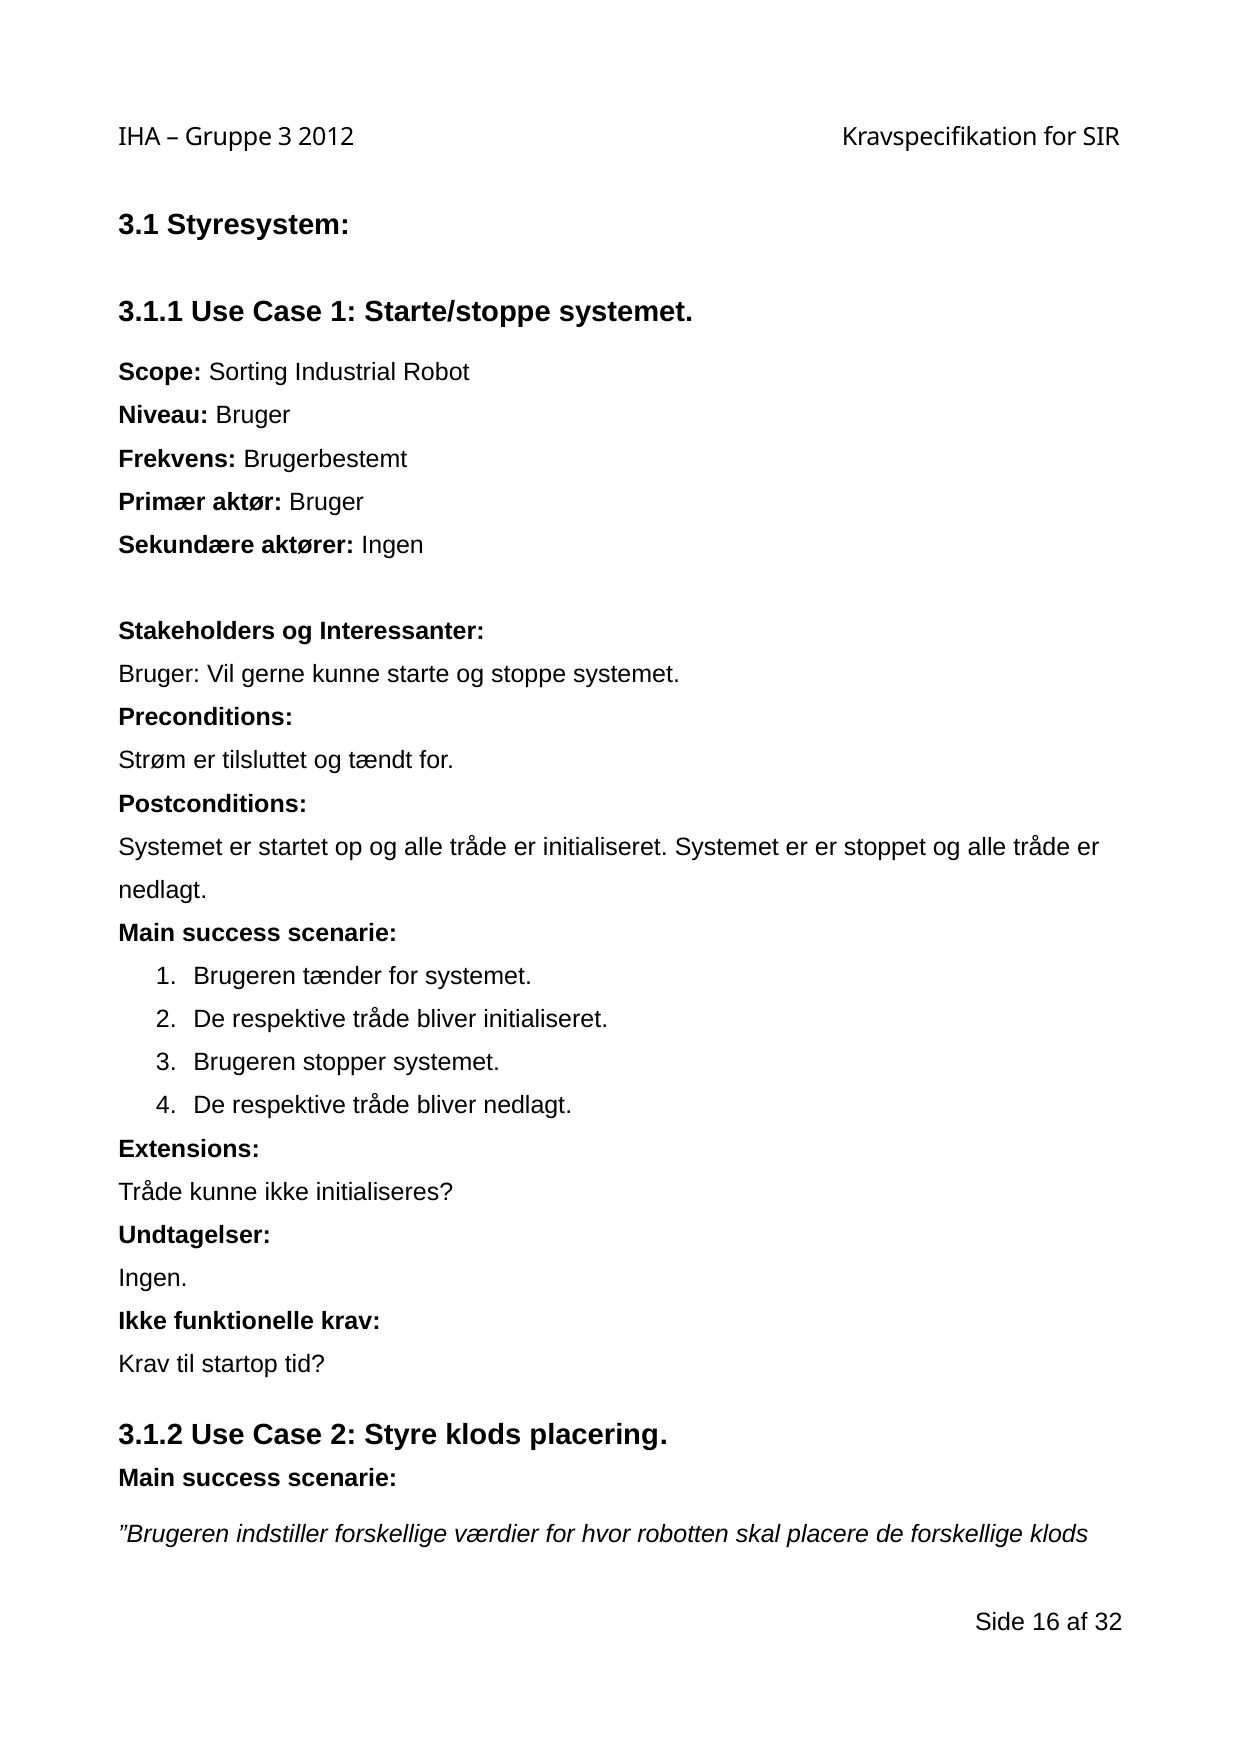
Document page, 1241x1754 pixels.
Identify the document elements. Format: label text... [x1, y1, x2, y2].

text Bruger: Vil gerne kunne starte og stoppe systemet. [118, 659, 1122, 688]
text Strøm er tilsluttet og tændt for. [118, 745, 1122, 774]
subtitle 3.1.2 Use Case 2: Styre klods placering. [118, 1417, 1122, 1451]
list Brugeren stopper systemet. [156, 1047, 1122, 1076]
text Sekundære aktører: Ingen [118, 530, 1122, 558]
subtitle 3.1 Styresystem: [118, 207, 1122, 240]
text Systemet er startet op og alle tråde er initialiseret. Systemet er er stoppet og alle tråde er nedlagt. [118, 832, 1122, 903]
text Undtagelser: [118, 1220, 1122, 1248]
text Tråde kunne ikke initialiseres? [118, 1177, 1122, 1205]
text ”Brugeren indstiller forskellige værdier for hvor robotten skal placere de forskellige klods [118, 1519, 1122, 1548]
text Preconditions: [118, 702, 1122, 731]
list Brugeren tænder for systemet. [156, 961, 1122, 990]
list De respektive tråde bliver initialiseret. [156, 1004, 1122, 1033]
subtitle 3.1.1 Use Case 1: Starte/stoppe systemet. [118, 294, 1122, 328]
text Extensions: [118, 1133, 1122, 1162]
text Ikke funktionelle krav: [118, 1306, 1122, 1335]
text Ingen. [118, 1263, 1122, 1292]
text Primær aktør: Bruger [118, 487, 1122, 515]
text Main success scenarie: [118, 918, 1122, 947]
list De respektive tråde bliver nedlagt. [156, 1090, 1122, 1119]
text Main success scenarie: [118, 1463, 1122, 1492]
text Postconditions: [118, 788, 1122, 817]
text Frekvens: Brugerbestemt [118, 443, 1122, 472]
text Krav til startop tid? [118, 1349, 1122, 1378]
text Stakeholders og Interessanter: [118, 616, 1122, 645]
text Niveau: Bruger [118, 400, 1122, 429]
text Scope: Sorting Industrial Robot [118, 357, 1122, 386]
